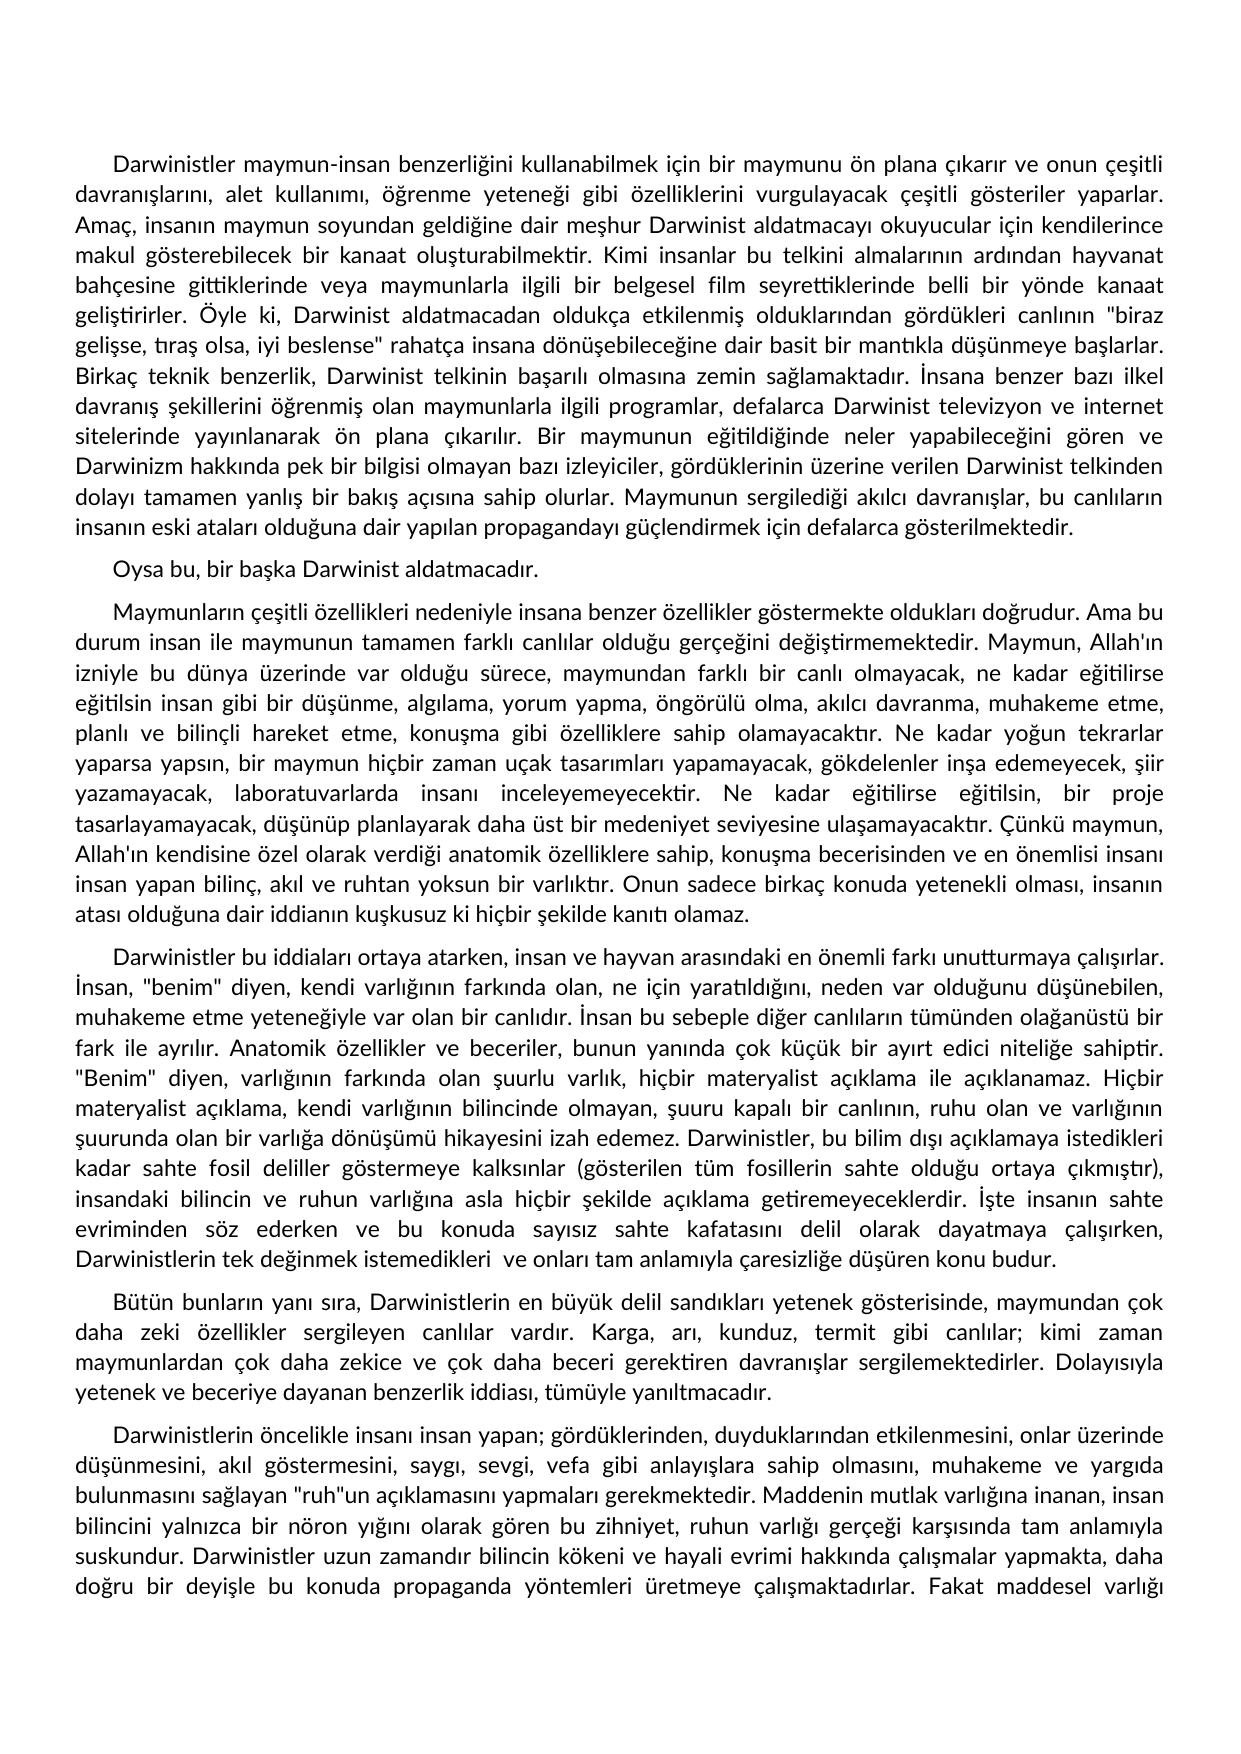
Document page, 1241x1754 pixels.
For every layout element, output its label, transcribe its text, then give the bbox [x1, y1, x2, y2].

text Maymunların çeşitli özellikleri nedeniyle insana benzer özellikler göstermekte oldukları doğrudur. Ama bu durum insan ile maymunun tamamen farklı canlılar olduğu gerçeğini değiştirmemektedir. Maymun, Allah'ın izniyle bu dünya üzerinde var olduğu sürece, maymundan farklı bir canlı olmayacak, ne kadar eğitilirse eğitilsin insan gibi bir düşünme, algılama, yorum yapma, öngörülü olma, akılcı davranma, muhakeme etme, planlı ve bilinçli hareket etme, konuşma gibi özelliklere sahip olamayacaktır. Ne kadar yoğun tekrarlar yaparsa yapsın, bir maymun hiçbir zaman uçak tasarımları yapamayacak, gökdelenler inşa edemeyecek, şiir yazamayacak, laboratuvarlarda insanı inceleyemeyecektir. Ne kadar eğitilirse eğitilsin, bir proje tasarlayamayacak, düşünüp planlayarak daha üst bir medeniyet seviyesine ulaşamayacaktır. Çünkü maymun, Allah'ın kendisine özel olarak verdiği anatomik özelliklere sahip, konuşma becerisinden ve en önemlisi insanı insan yapan bilinç, akıl ve ruhtan yoksun bir varlıktır. Onun sadece birkaç konuda yetenekli olması, insanın atası olduğuna dair iddianın kuşkusuz ki hiçbir şekilde kanıtı olamaz. [75, 598, 1165, 927]
text Darwinistler maymun-insan benzerliğini kullanabilmek için bir maymunu ön plana çıkarır ve onun çeşitli davranışlarını, alet kullanımı, öğrenme yeteneği gibi özelliklerini vurgulayacak çeşitli gösteriler yaparlar. Amaç, insanın maymun soyundan geldiğine dair meşhur Darwinist aldatmacayı okuyucular için kendilerince makul gösterebilecek bir kanaat oluşturabilmektir. Kimi insanlar bu telkini almalarının ardından hayvanat bahçesine gittiklerinde veya maymunlarla ilgili bir belgesel film seyrettiklerinde belli bir yönde kanaat geliştirirler. Öyle ki, Darwinist aldatmacadan oldukça etkilenmiş olduklarından gördükleri canlının "biraz gelişse, tıraş olsa, iyi beslense" rahatça insana dönüşebileceğine dair basit bir mantıkla düşünmeye başlarlar. Birkaç teknik benzerlik, Darwinist telkinin başarılı olmasına zemin sağlamaktadır. İnsana benzer bazı ilkel davranış şekillerini öğrenmiş olan maymunlarla ilgili programlar, defalarca Darwinist televizyon ve internet sitelerinde yayınlanarak ön plana çıkarılır. Bir maymunun eğitildiğinde neler yapabileceğini gören ve Darwinizm hakkında pek bir bilgisi olmayan bazı izleyiciler, gördüklerinin üzerine verilen Darwinist telkinden dolayı tamamen yanlış bir bakış açısına sahip olurlar. Maymunun sergilediği akılcı davranışlar, bu canlıların insanın eski ataları olduğuna dair yapılan propagandayı güçlendirmek için defalarca gösterilmektedir. [75, 150, 1165, 540]
text Darwinistlerin öncelikle insanı insan yapan; gördüklerinden, duyduklarından etkilenmesini, onlar üzerinde düşünmesini, akıl göstermesini, saygı, sevgi, vefa gibi anlayışlara sahip olmasını, muhakeme ve yargıda bulunmasını sağlayan "ruh"un açıklamasını yapmaları gerekmektedir. Maddenin mutlak varlığına inanan, insan bilincini yalnızca bir nöron yığını olarak gören bu zihniyet, ruhun varlığı gerçeği karşısında tam anlamıyla suskundur. Darwinistler uzun zamandır bilincin kökeni ve hayali evrimi hakkında çalışmalar yapmakta, daha doğru bir deyişle bu konuda propaganda yöntemleri üretmeye çalışmaktadırlar. Fakat maddesel varlığı [75, 1421, 1165, 1599]
text Oysa bu, bir başka Darwinist aldatmacadır. [75, 555, 1165, 583]
text Darwinistler bu iddiaları ortaya atarken, insan ve hayvan arasındaki en önemli farkı unutturmaya çalışırlar. İnsan, "benim" diyen, kendi varlığının farkında olan, ne için yaratıldığını, neden var olduğunu düşünebilen, muhakeme etme yeteneğiyle var olan bir canlıdır. İnsan bu sebeple diğer canlıların tümünden olağanüstü bir fark ile ayrılır. Anatomik özellikler ve beceriler, bunun yanında çok küçük bir ayırt edici niteliğe sahiptir. "Benim" diyen, varlığının farkında olan şuurlu varlık, hiçbir materyalist açıklama ile açıklanamaz. Hiçbir materyalist açıklama, kendi varlığının bilincinde olmayan, şuuru kapalı bir canlının, ruhu olan ve varlığının şuurunda olan bir varlığa dönüşümü hikayesini izah edemez. Darwinistler, bu bilim dışı açıklamaya istedikleri kadar sahte fosil deliller göstermeye kalksınlar (gösterilen tüm fosillerin sahte olduğu ortaya çıkmıştır), insandaki bilincin ve ruhun varlığına asla hiçbir şekilde açıklama getiremeyeceklerdir. İşte insanın sahte evriminden söz ederken ve bu konuda sayısız sahte kafatasını delil olarak dayatmaya çalışırken, Darwinistlerin tek değinmek istemedikleri ve onları tam anlamıyla çaresizliğe düşüren konu budur. [75, 943, 1165, 1272]
text Bütün bunların yanı sıra, Darwinistlerin en büyük delil sandıkları yetenek gösterisinde, maymundan çok daha zeki özellikler sergileyen canlılar vardır. Karga, arı, kunduz, termit gibi canlılar; kimi zaman maymunlardan çok daha zekice ve çok daha beceri gerektiren davranışlar sergilemektedirler. Dolayısıyla yetenek ve beceriye dayanan benzerlik iddiası, tümüyle yanıltmacadır. [75, 1287, 1165, 1406]
